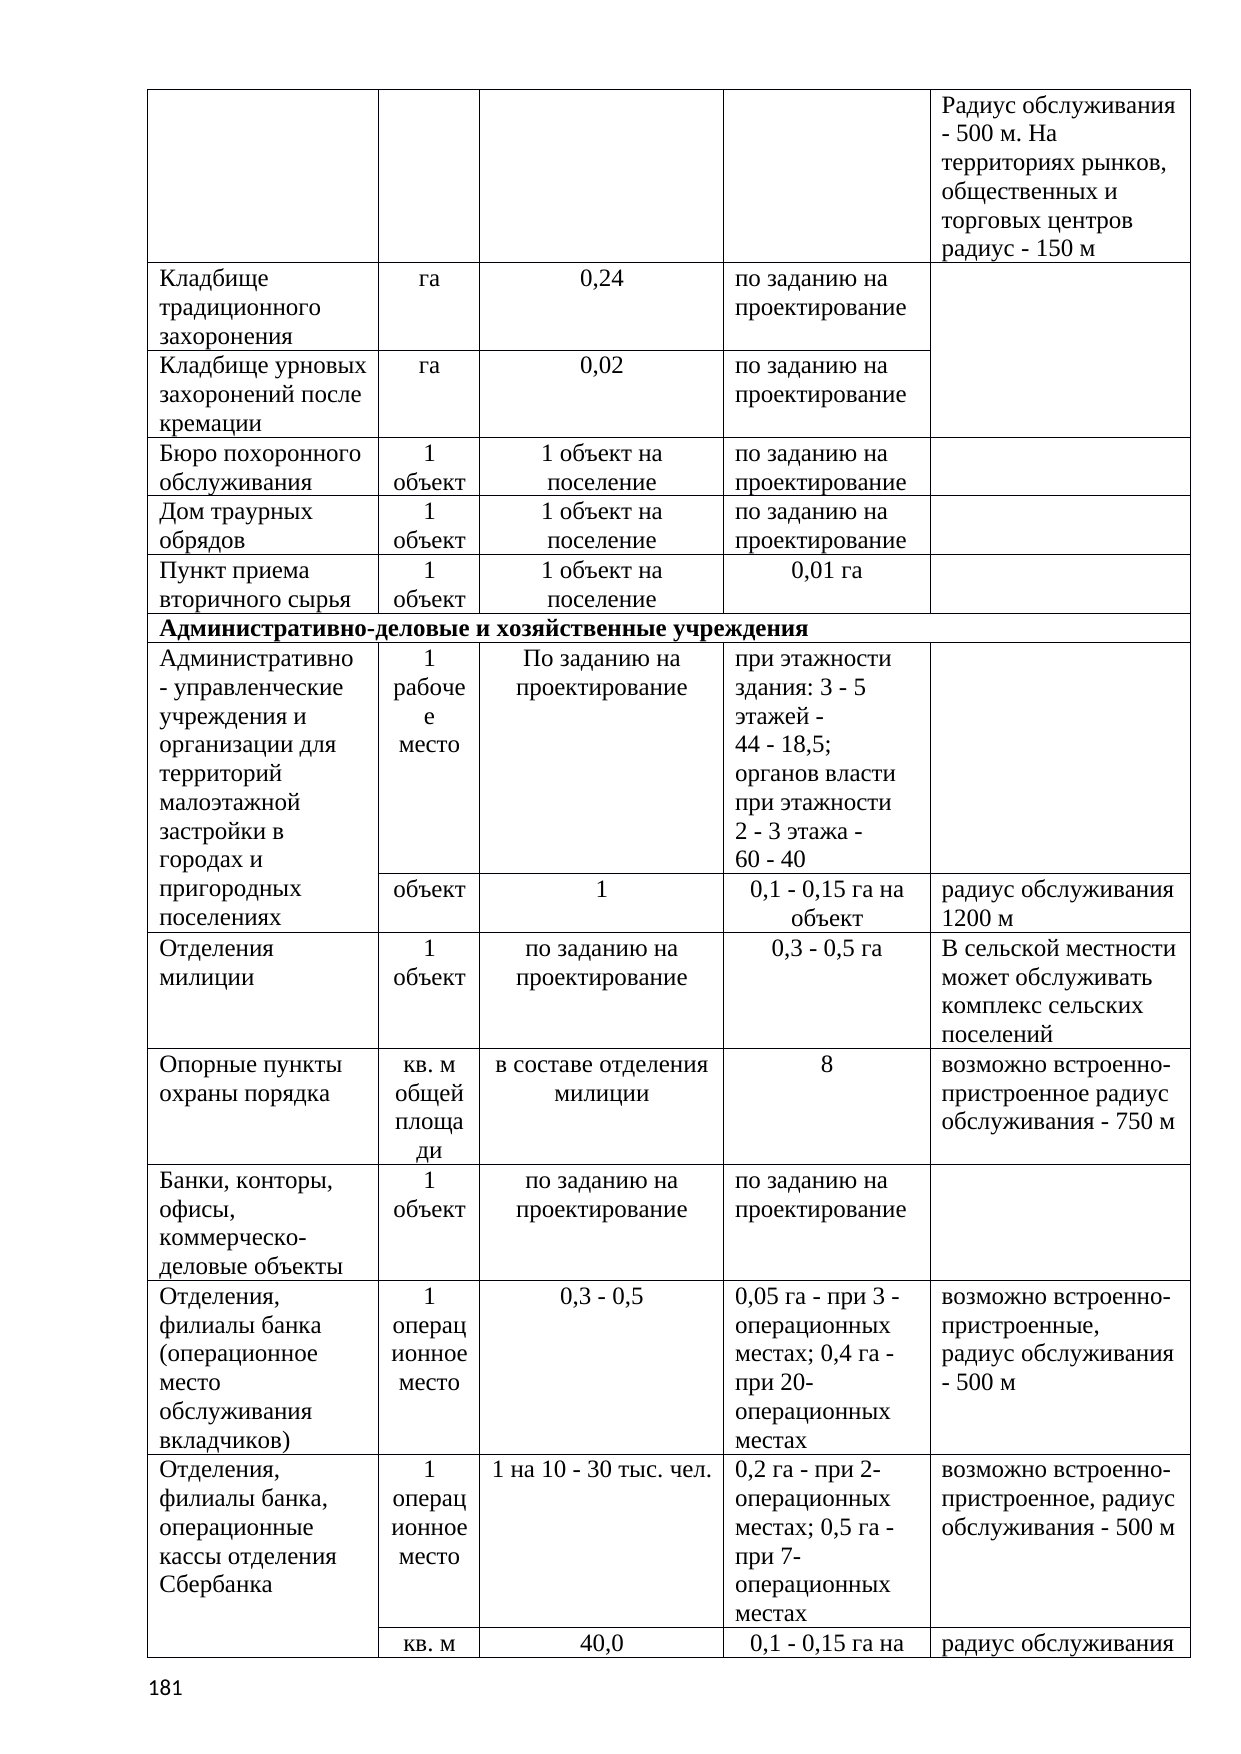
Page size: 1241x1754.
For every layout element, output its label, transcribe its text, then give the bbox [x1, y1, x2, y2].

table_cell 1 операционное место [379, 1281, 479, 1453]
table_cell возможно встроенно-пристроенное, радиус обслуживания - 500 м [931, 1455, 1190, 1627]
table_cell кв. м [379, 1628, 479, 1657]
table_cell 0,2 га - при 2-операционных местах; 0,5 га - при 7-операционных местах [724, 1455, 930, 1627]
table_cell 0,05 га - при 3 - операционных местах; 0,4 га - при 20-операционных местах [724, 1281, 930, 1453]
table_cell 1 объект [379, 496, 479, 554]
table_cell [148, 90, 378, 262]
table_cell радиус обслуживания 1200 м [931, 874, 1190, 932]
table_cell по заданию на проектирование [724, 496, 930, 554]
table_cell возможно встроенно-пристроенные, радиус обслуживания - 500 м [931, 1281, 1190, 1453]
table_cell в составе отделения милиции [480, 1049, 723, 1164]
table_cell [931, 1165, 1190, 1280]
table_cell [931, 263, 1190, 437]
table_cell 1 объект на поселение [480, 496, 723, 554]
table_cell Опорные пункты охраны порядка [148, 1049, 378, 1164]
table_cell Административно - управленческие учреждения и организации для территорий малоэтажной застройки в городах и пригородных поселениях [148, 643, 378, 932]
table_cell 1 объект [379, 555, 479, 612]
table_cell Пункт приема вторичного сырья [148, 555, 378, 612]
table_cell кв. м общей площади [379, 1049, 479, 1164]
table_cell 0,02 [480, 351, 723, 437]
table_cell 1 объект [379, 933, 479, 1048]
table_cell га [379, 263, 479, 349]
table_cell по заданию на проектирование [724, 263, 930, 349]
table_cell [931, 496, 1190, 554]
table_cell Банки, конторы, офисы, коммерческо-деловые объекты [148, 1165, 378, 1280]
table_cell Отделения милиции [148, 933, 378, 1048]
table_cell 0,24 [480, 263, 723, 349]
table_cell 40,0 [480, 1628, 723, 1657]
table_cell 8 [724, 1049, 930, 1164]
table_cell га [379, 351, 479, 437]
table_cell 1 объект на поселение [480, 438, 723, 495]
table_cell 1 объект [379, 438, 479, 495]
table_cell Административно-деловые и хозяйственные учреждения [148, 614, 1190, 642]
table_cell 0,3 - 0,5 [480, 1281, 723, 1453]
table_cell 1 на 10 - 30 тыс. чел. [480, 1455, 723, 1627]
table_cell [931, 438, 1190, 495]
table_cell 0,3 - 0,5 га [724, 933, 930, 1048]
table_cell [480, 90, 723, 262]
table_cell Отделения, филиалы банка, операционные кассы отделения Сбербанка [148, 1455, 378, 1657]
table_cell 1 объект на поселение [480, 555, 723, 612]
table_cell радиус обслуживания [931, 1628, 1190, 1657]
table_cell объект [379, 874, 479, 932]
table_cell 1 рабочее место [379, 643, 479, 873]
table_cell 0,1 - 0,15 га на объект [724, 874, 930, 932]
table_cell при этажности здания: 3 - 5 этажей - 44 - 18,5; органов власти при этажности 2 - 3 этажа - 60 - 40 [724, 643, 930, 873]
table_cell [931, 555, 1190, 612]
table_cell 0,01 га [724, 555, 930, 612]
table_cell по заданию на проектирование [724, 351, 930, 437]
table_cell 1 операционное место [379, 1455, 479, 1627]
table_cell по заданию на проектирование [480, 933, 723, 1048]
table_cell возможно встроенно-пристроенное радиус обслуживания - 750 м [931, 1049, 1190, 1164]
table_cell Дом траурных обрядов [148, 496, 378, 554]
table_cell Радиус обслуживания - 500 м. На территориях рынков, общественных и торговых центров радиус - 150 м [931, 90, 1190, 262]
table_cell [724, 90, 930, 262]
table_cell по заданию на проектирование [724, 438, 930, 495]
table_cell [931, 643, 1190, 873]
table_cell [379, 90, 479, 262]
table_cell Отделения, филиалы банка (операционное место обслуживания вкладчиков) [148, 1281, 378, 1453]
table_cell Кладбище урновых захоронений после кремации [148, 351, 378, 437]
table_cell по заданию на проектирование [724, 1165, 930, 1280]
table_cell 1 [480, 874, 723, 932]
table_cell 1 объект [379, 1165, 479, 1280]
table_cell В сельской местности может обслуживать комплекс сельских поселений [931, 933, 1190, 1048]
table_cell по заданию на проектирование [480, 1165, 723, 1280]
table_cell Бюро похоронного обслуживания [148, 438, 378, 495]
table_cell 0,1 - 0,15 га на [724, 1628, 930, 1657]
table_cell По заданию на проектирование [480, 643, 723, 873]
table_cell Кладбище традиционного захоронения [148, 263, 378, 349]
